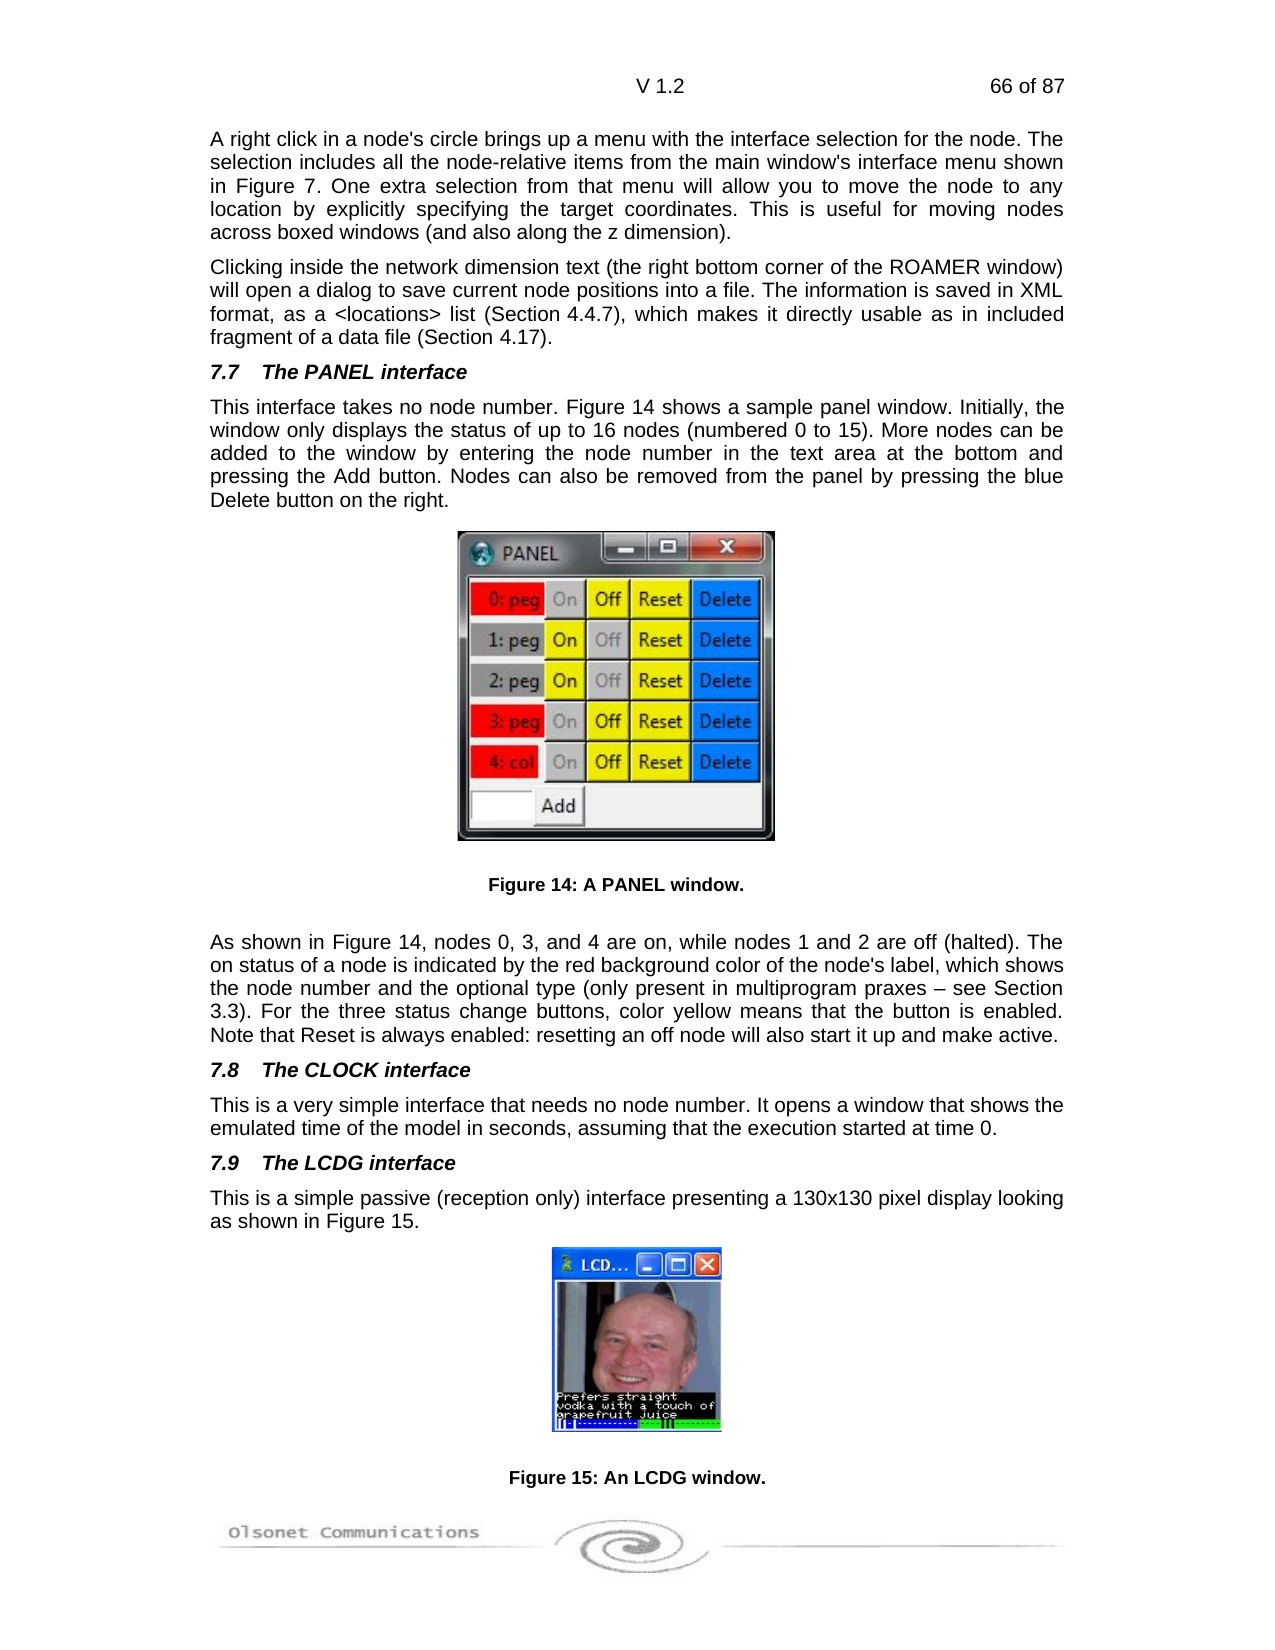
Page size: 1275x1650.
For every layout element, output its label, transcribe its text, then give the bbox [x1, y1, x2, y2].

text Figure 14: A PANEL window. [445, 874, 787, 895]
subtitle The CLOCK interface [210, 1058, 1065, 1082]
picture [551, 1247, 722, 1432]
subtitle The LCDG interface [210, 1152, 1065, 1175]
text Figure 15: An LCDG window. [453, 1467, 822, 1488]
text A right click in a node's circle brings up a menu with the interface selection for the node. The selection includes all the node-relative items from the main window's interface menu shown in Figure 7. One extra selection from that menu will allow you to move the node to any location by explicitly specifying the target coordinates. This is useful for moving nodes across boxed windows (and also along the z dimension). [210, 128, 1065, 244]
picture [457, 531, 775, 841]
text This is a simple passive (reception only) interface presenting a 130x130 pixel display looking as shown in Figure 15. [210, 1187, 1065, 1233]
text Clicking inside the network dimension text (the right bottom corner of the ROAMER window) will open a dialog to save current node positions into a file. The information is saved in XML format, as a <locations> list (Section 4.4.7), which makes it directly usable as in included fragment of a data file (Section 4.17). [210, 256, 1065, 348]
text This is a very simple interface that needs no node number. It opens a window that shows the emulated time of the model in seconds, assuming that the execution started at time 0. [210, 1093, 1065, 1140]
subtitle The PANEL interface [210, 360, 1065, 383]
text [453, 1247, 822, 1467]
picture [210, 1504, 1065, 1596]
text As shown in Figure 14, nodes 0, 3, and 4 are on, while nodes 1 and 2 are off (halted). The on status of a node is indicated by the red background color of the node's label, which shows the node number and the optional type (only present in multiprogram praxes – see Section 3.3). For the three status change buttons, color yellow means that the button is enabled. Note that Reset is always enabled: resetting an off node will also start it up and make active. [210, 930, 1065, 1047]
text This interface takes no node number. Figure 14 shows a sample panel window. Initially, the window only displays the status of up to 16 nodes (numbered 0 to 15). More nodes can be added to the window by entering the node number in the text area at the bottom and pressing the Add button. Nodes can also be removed from the panel by pressing the blue Delete button on the right. [210, 395, 1065, 511]
